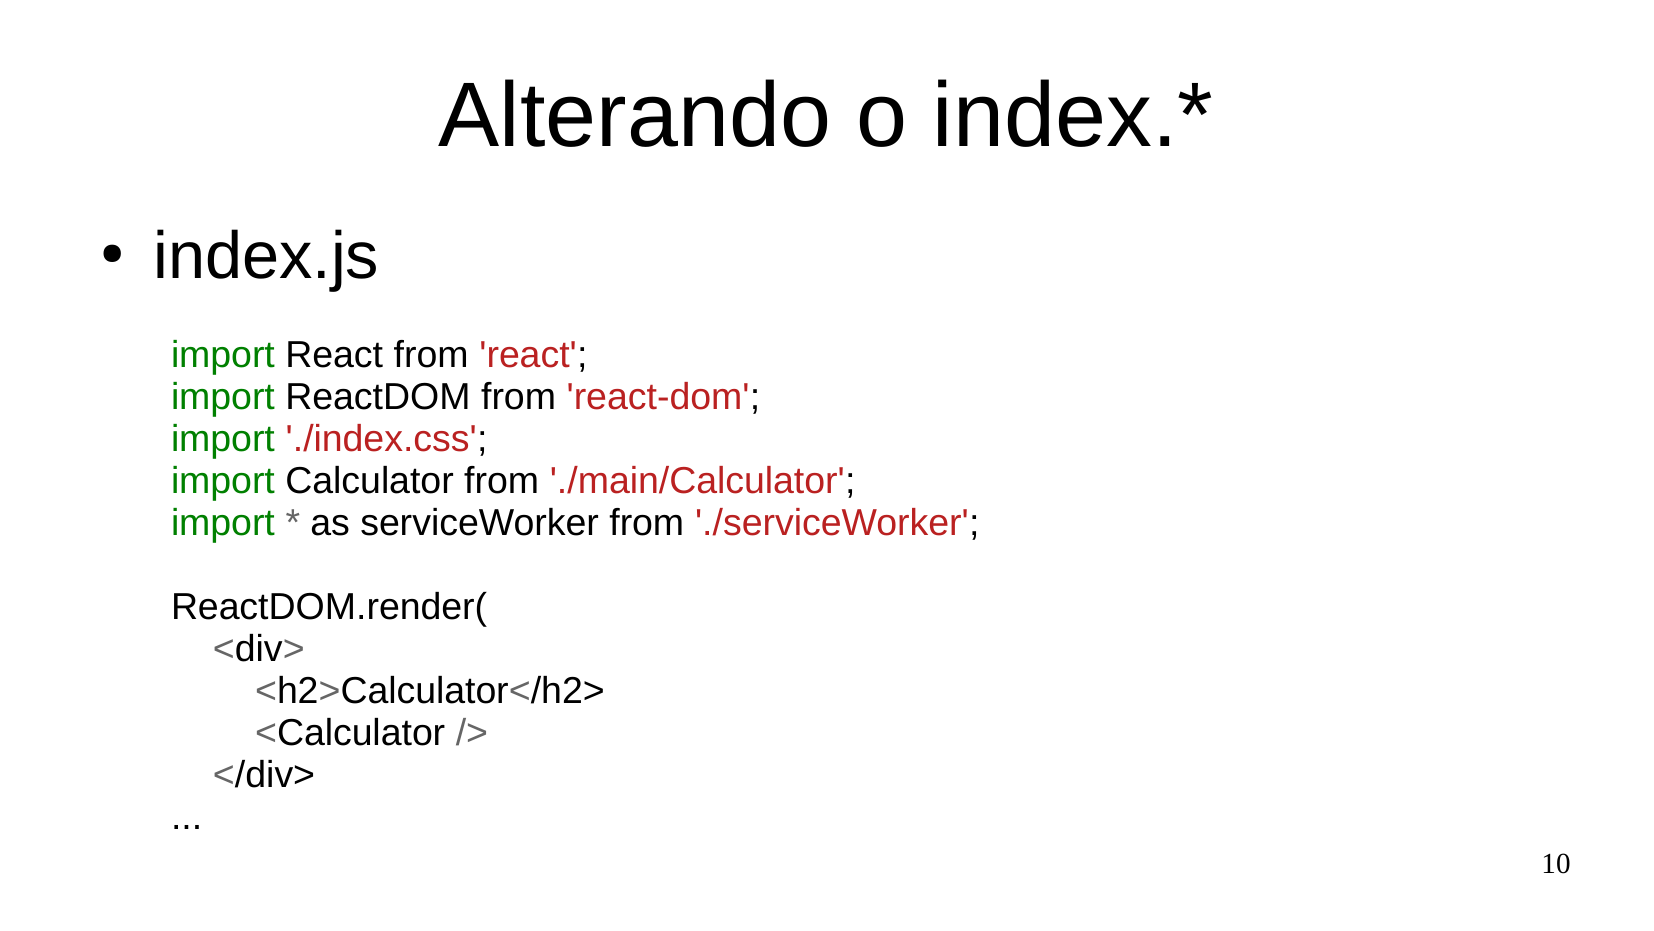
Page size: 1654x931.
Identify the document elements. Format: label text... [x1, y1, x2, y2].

text_box import React from 'react'; import ReactDOM from 'react-dom'; import './index.css'; import Calculator from './main/Calculator'; import * as serviceWorker from './serviceWorker'; ReactDOM.render( <div> <h2>Calculator</h2> <Calculator /> </div> ... [156, 326, 1099, 845]
list index.js [82, 217, 1571, 758]
title Alterando o index.* [82, 37, 1571, 193]
